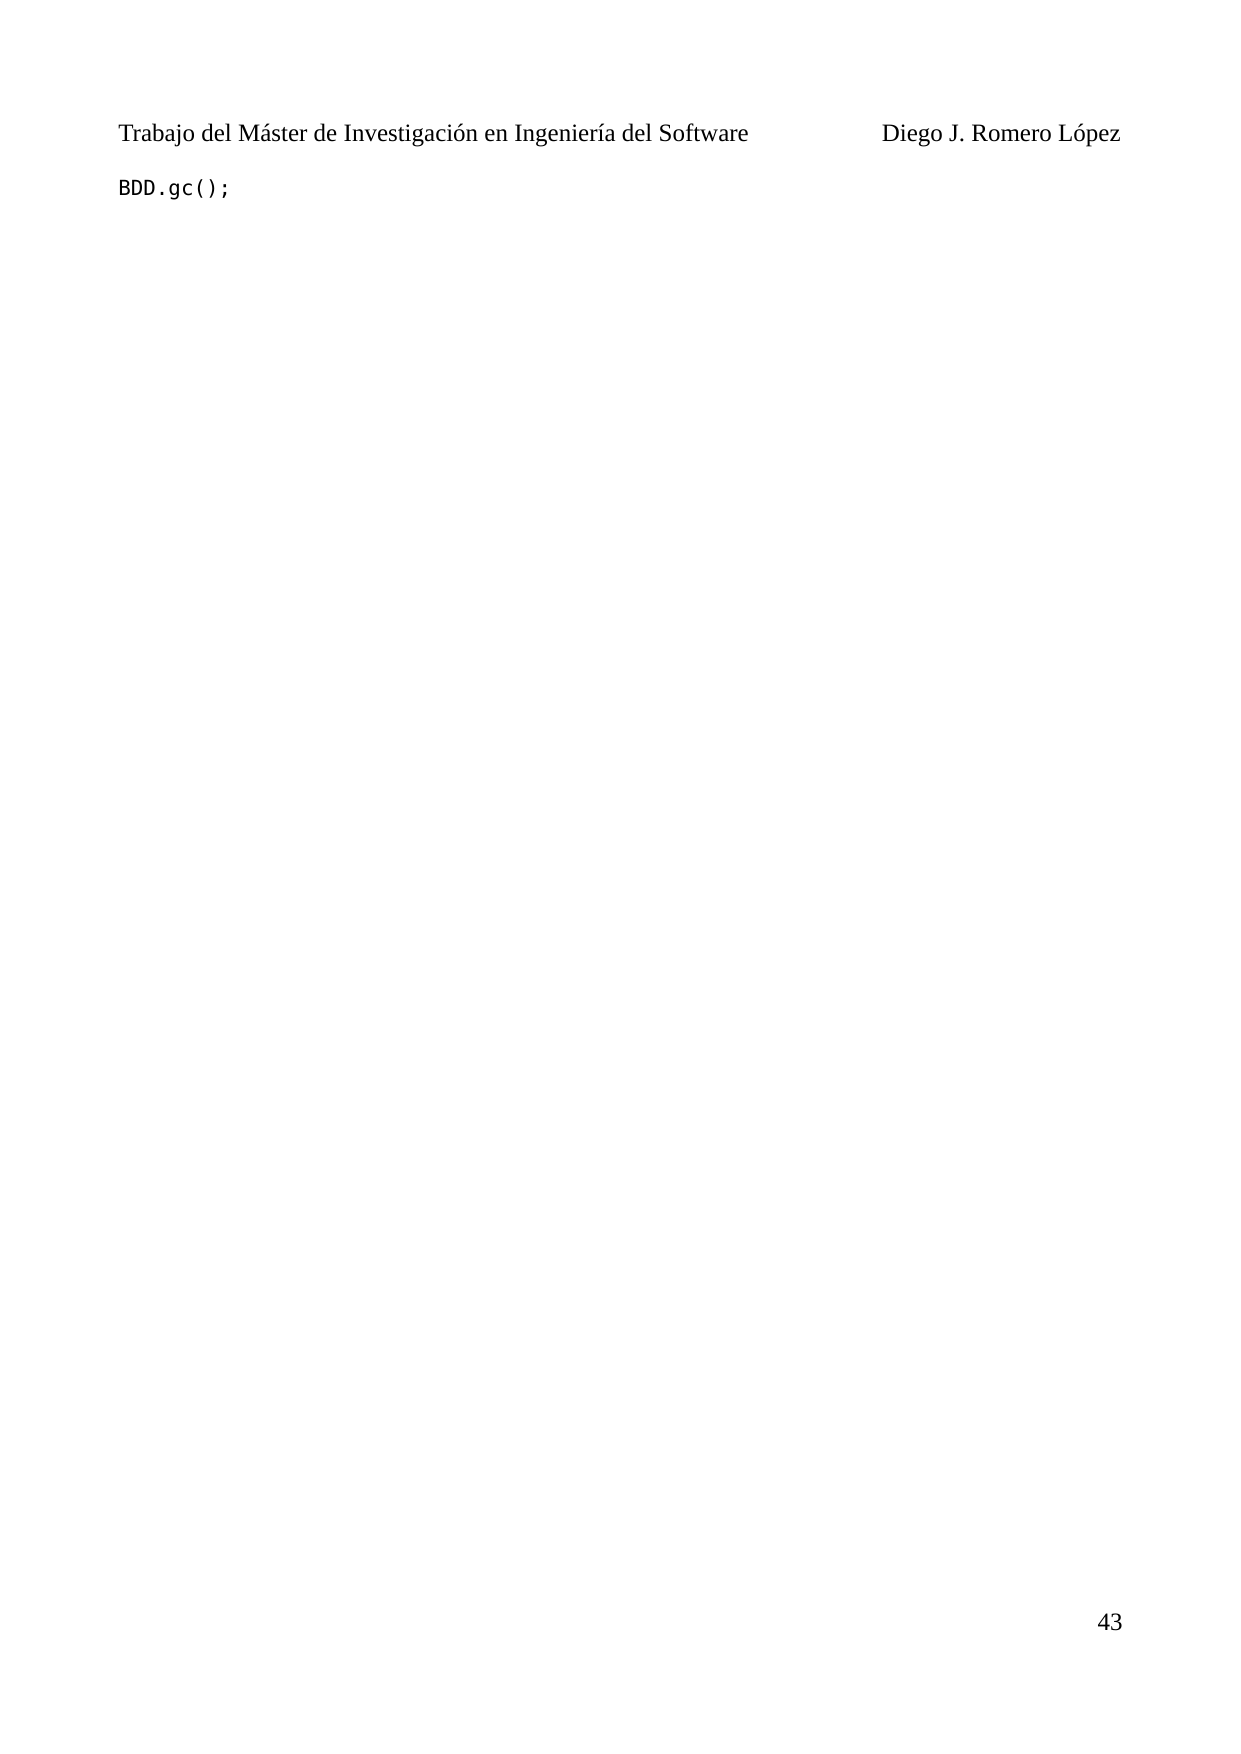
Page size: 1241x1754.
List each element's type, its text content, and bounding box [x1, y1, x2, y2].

text BDD.gc(); [118, 176, 1122, 201]
